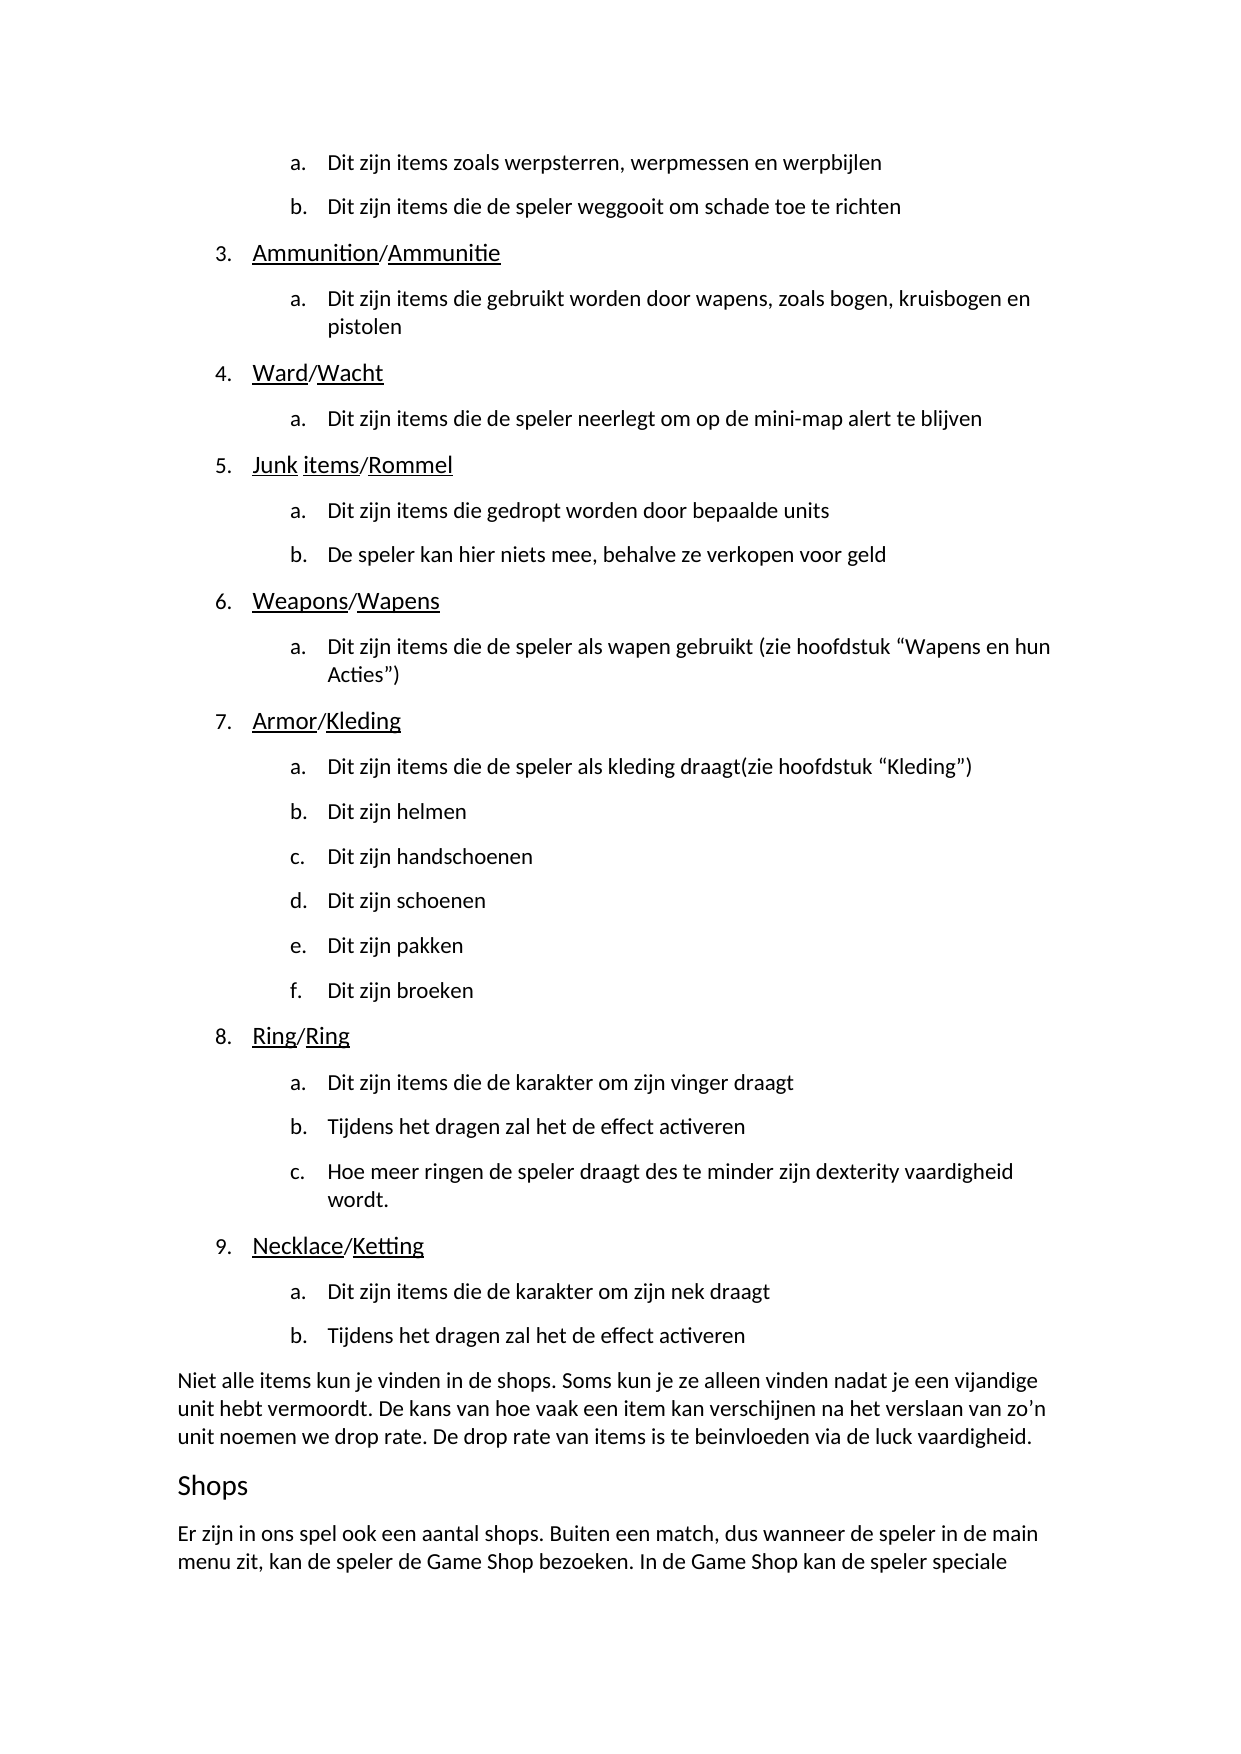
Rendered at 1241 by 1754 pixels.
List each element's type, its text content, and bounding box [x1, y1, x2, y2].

text Shops [177, 1467, 1063, 1503]
list Weapons/Wapens [215, 585, 1063, 616]
list Necklace/Ketting [215, 1230, 1063, 1260]
text Niet alle items kun je vinden in de shops. Soms kun je ze alleen vinden nadat je een vijandige unit hebt vermoordt. De kans van hoe vaak een item kan verschijnen na het verslaan van zo’n unit noemen we drop rate. De drop rate van items is te beinvloeden via de luck vaardigheid. [177, 1366, 1063, 1450]
list Ring/Ring [215, 1021, 1063, 1051]
list Dit zijn handschoenen [290, 842, 1063, 870]
list Dit zijn items die de speler als kleding draagt(zie hoofdstuk “Kleding”) [290, 752, 1063, 780]
list Dit zijn items die gedropt worden door bepaalde units [290, 496, 1063, 524]
list Tijdens het dragen zal het de effect activeren [290, 1112, 1063, 1140]
list Dit zijn items die de speler weggooit om schade toe te richten [290, 192, 1063, 220]
list Hoe meer ringen de speler draagt des te minder zijn dexterity vaardigheid wordt. [290, 1157, 1063, 1213]
list Dit zijn items die de karakter om zijn nek draagt [290, 1277, 1063, 1305]
list Dit zijn broeken [290, 976, 1063, 1004]
text Er zijn in ons spel ook een aantal shops. Buiten een match, dus wanneer de speler in de main menu zit, kan de speler de Game Shop bezoeken. In de Game Shop kan de speler speciale [177, 1519, 1063, 1575]
list Dit zijn items zoals werpsterren, werpmessen en werpbijlen [290, 148, 1063, 176]
list Dit zijn pakken [290, 931, 1063, 959]
list Dit zijn items die gebruikt worden door wapens, zoals bogen, kruisbogen en pistolen [290, 284, 1063, 340]
list Dit zijn items die de speler als wapen gebruikt (zie hoofdstuk “Wapens en hun Acties”) [290, 632, 1063, 688]
list Dit zijn helmen [290, 797, 1063, 825]
list Dit zijn schoenen [290, 886, 1063, 914]
list De speler kan hier niets mee, behalve ze verkopen voor geld [290, 541, 1063, 569]
list Ward/Wacht [215, 357, 1063, 387]
list Dit zijn items die de karakter om zijn vinger draagt [290, 1068, 1063, 1096]
list Junk items/Rommel [215, 449, 1063, 479]
list Armor/Kleding [215, 705, 1063, 736]
list Ammunition/Ammunitie [215, 237, 1063, 267]
list Tijdens het dragen zal het de effect activeren [290, 1322, 1063, 1350]
list Dit zijn items die de speler neerlegt om op de mini-map alert te blijven [290, 404, 1063, 432]
